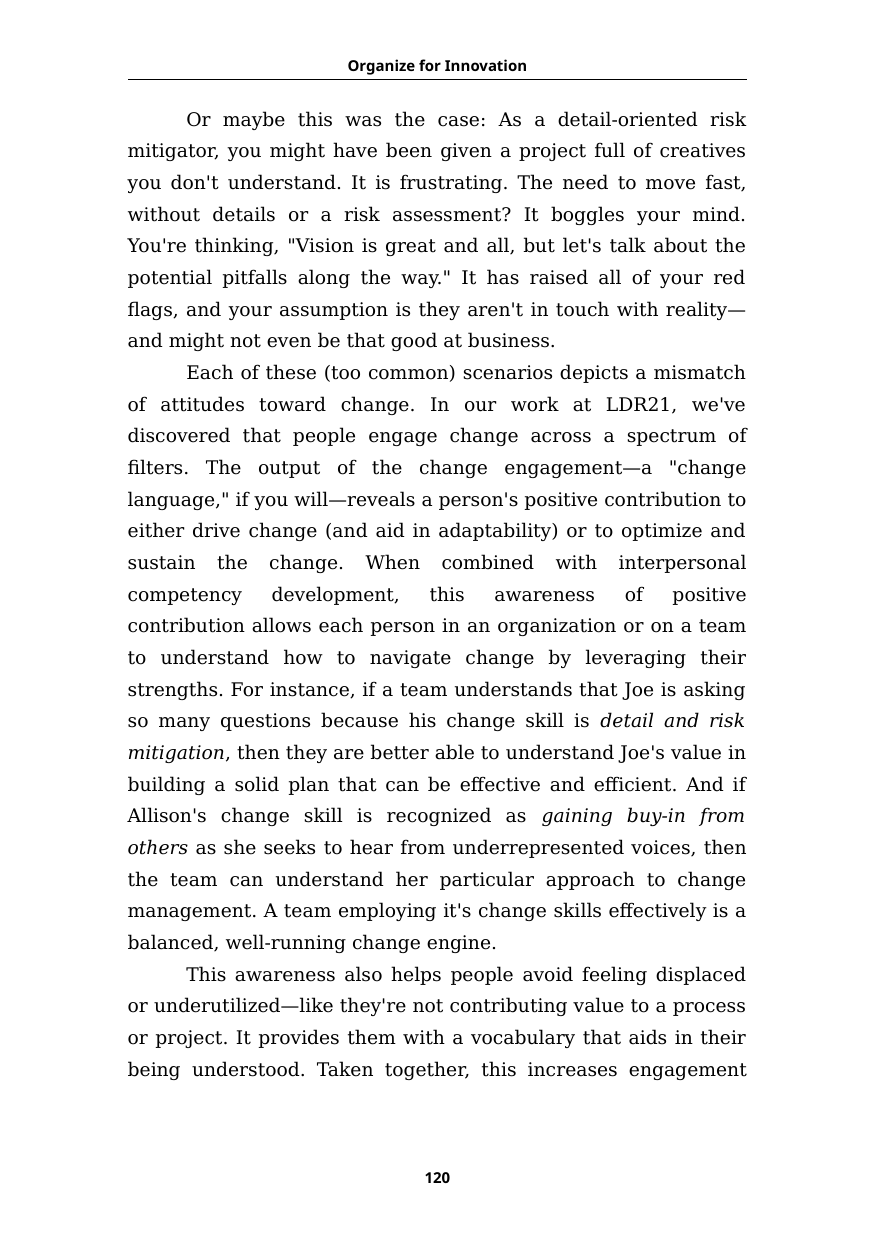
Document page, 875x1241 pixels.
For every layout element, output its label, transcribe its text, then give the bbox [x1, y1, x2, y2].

text Each of these (too common) scenarios depicts a mismatch of attitudes toward change. In our work at LDR21, we've discovered that people engage change across a spectrum of filters. The output of the change engagement—a "change language," if you will—reveals a person's positive contribution to either drive change (and aid in adaptability) or to optimize and sustain the change. When combined with interpersonal competency development, this awareness of positive contribution allows each person in an organization or on a team to understand how to navigate change by leveraging their strengths. For instance, if a team understands that Joe is asking so many questions because his change skill is detail and risk mitigation, then they are better able to understand Joe's value in building a solid plan that can be effective and efficient. And if Allison's change skill is recognized as gaining buy-in from others as she seeks to hear from underrepresented voices, then the team can understand her particular approach to change management. A team employing it's change skills effectively is a balanced, well-running change engine. [127, 362, 747, 954]
text This awareness also helps people avoid feeling displaced or underutilized—like they're not contributing value to a process or project. It provides them with a vocabulary that aids in their being understood. Taken together, this increases engagement [127, 964, 747, 1081]
text Or maybe this was the case: As a detail-oriented risk mitigator, you might have been given a project full of creatives you don't understand. It is frustrating. The need to move fast, without details or a risk assessment? It boggles your mind. You're thinking, "Vision is great and all, but let's talk about the potential pitfalls along the way." It has raised all of your red flags, and your assumption is they aren't in touch with reality—and might not even be that good at business. [127, 109, 747, 352]
